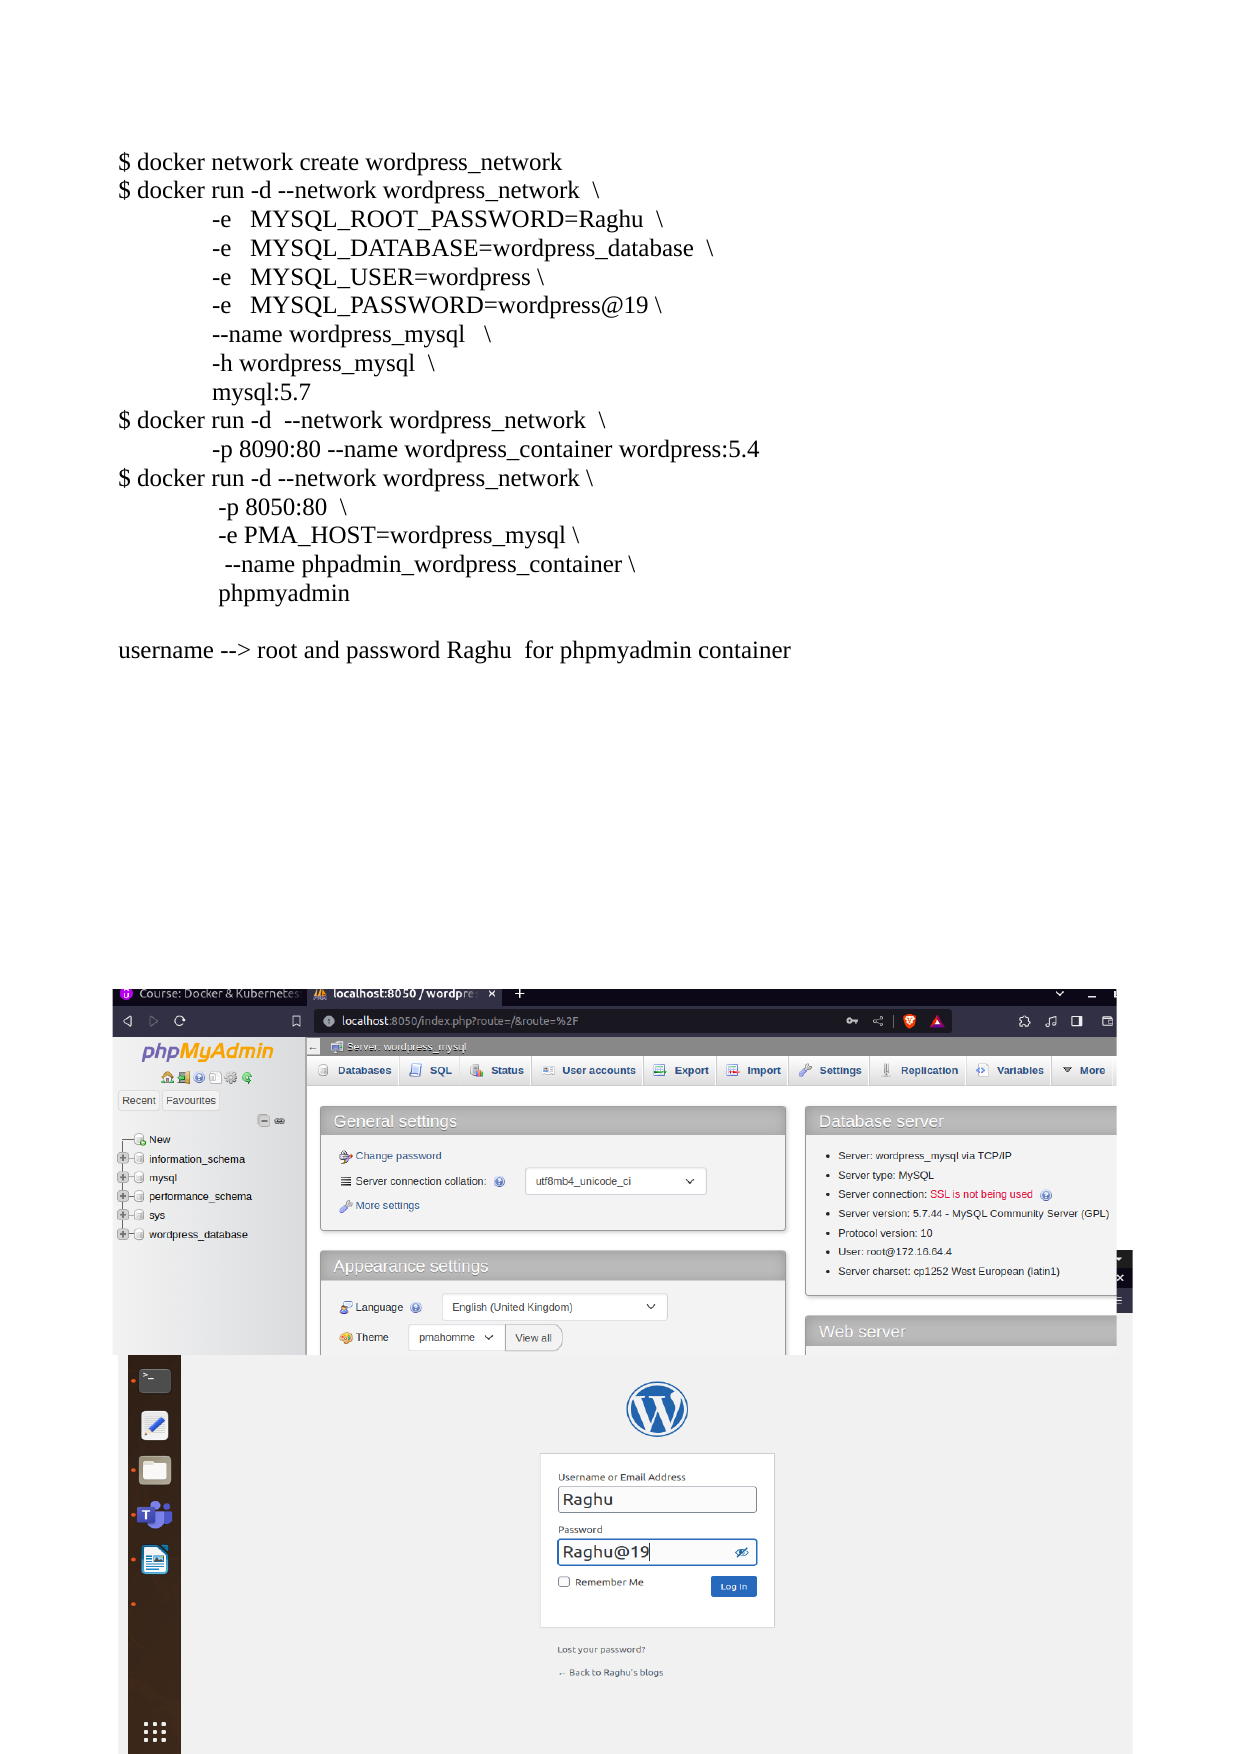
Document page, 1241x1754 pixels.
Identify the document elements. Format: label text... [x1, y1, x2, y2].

text $ docker network create wordpress_network [118, 147, 1122, 176]
text $ docker run -d --network wordpress_network \ [118, 176, 1122, 204]
text phpmyadmin [118, 578, 1122, 607]
text -e MYSQL_USER=wordpress \ [118, 262, 1122, 291]
text -e PMA_HOST=wordpress_mysql \ [118, 521, 1122, 549]
text -e MYSQL_PASSWORD=wordpress@19 \ [118, 291, 1122, 319]
text $ docker run -d --network wordpress_network \ [118, 463, 1122, 492]
text --name phpadmin_wordpress_container \ [118, 549, 1122, 578]
text -p 8050:80 \ [118, 492, 1122, 521]
picture [112, 989, 1133, 1754]
text -p 8090:80 --name wordpress_container wordpress:5.4 [118, 434, 1122, 463]
text --name wordpress_mysql \ [118, 319, 1122, 348]
text -h wordpress_mysql \ [118, 348, 1122, 377]
text mysql:5.7 [118, 377, 1122, 406]
text -e MYSQL_DATABASE=wordpress_database \ [118, 233, 1122, 262]
text username --> root and password Raghu for phpmyadmin container [118, 636, 1122, 664]
text $ docker run -d --network wordpress_network \ [118, 406, 1122, 434]
text -e MYSQL_ROOT_PASSWORD=Raghu \ [118, 204, 1122, 233]
